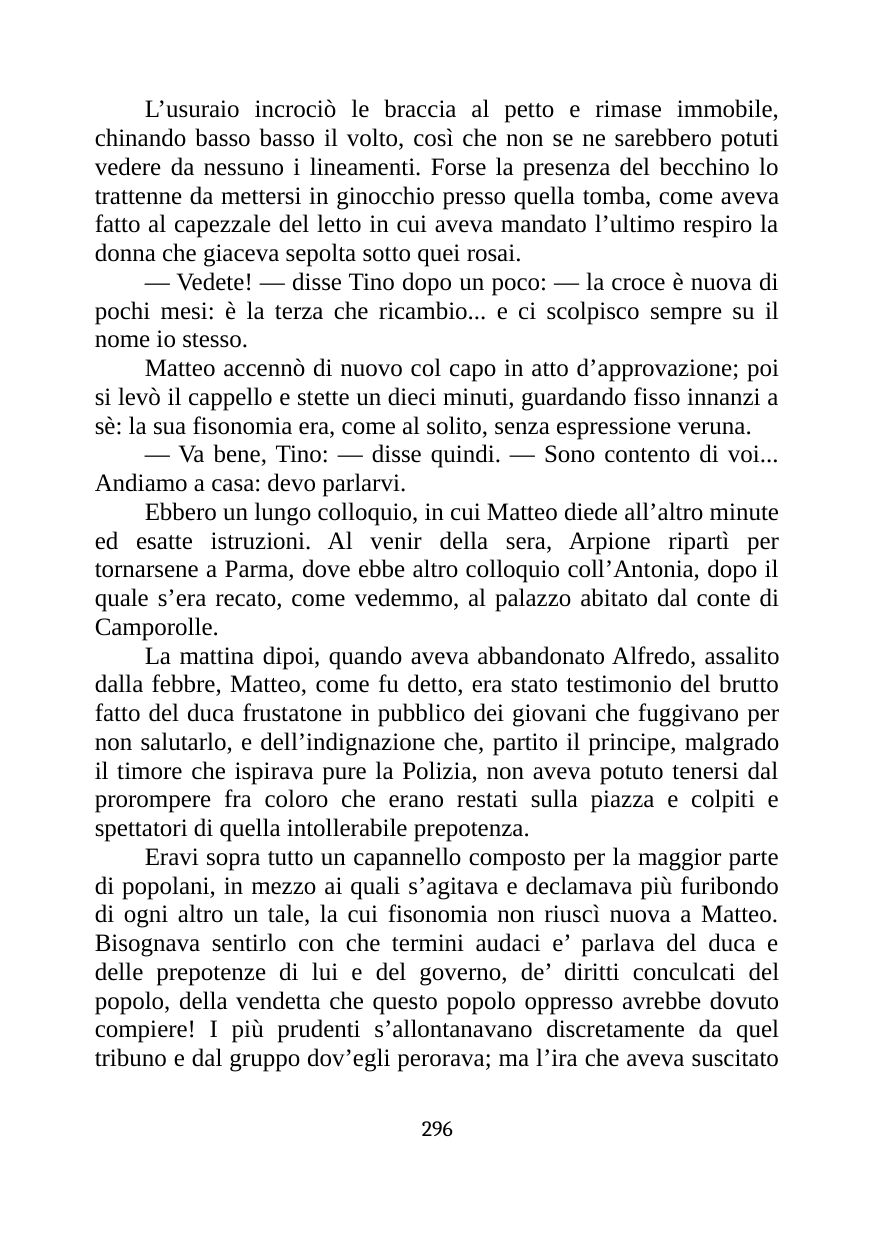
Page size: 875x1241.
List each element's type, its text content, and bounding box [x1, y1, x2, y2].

text Ebbero un lungo colloquio, in cui Matteo diede all’altro minute ed esatte istruzioni. Al venir della sera, Arpione ripartì per tornarsene a Parma, dove ebbe altro colloquio coll’Antonia, dopo il quale s’era recato, come vedemmo, al palazzo abitato dal conte di Camporolle. [94, 497, 779, 641]
text — Va bene, Tino: — disse quindi. — Sono contento di voi... Andiamo a casa: devo parlarvi. [94, 439, 779, 497]
text L’usuraio incrociò le braccia al petto e rimase immobile, chinando basso basso il volto, così che non se ne sarebbero potuti vedere da nessuno i lineamenti. Forse la presenza del becchino lo trattenne da mettersi in ginocchio presso quella tomba, come aveva fatto al capezzale del letto in cui aveva mandato l’ultimo respiro la donna che giaceva sepolta sotto quei rosai. [94, 94, 779, 267]
text Eravi sopra tutto un capannello composto per la maggior parte di popolani, in mezzo ai quali s’agitava e declamava più furibondo di ogni altro un tale, la cui fisonomia non riuscì nuova a Matteo. Bisognava sentirlo con che termini audaci e’ parlava del duca e delle prepotenze di lui e del governo, de’ diritti conculcati del popolo, della vendetta che questo popolo oppresso avrebbe dovuto compiere! I più prudenti s’allontanavano discretamente da quel tribuno e dal gruppo dov’egli perorava; ma l’ira che aveva suscitato [94, 842, 779, 1072]
text La mattina dipoi, quando aveva abbandonato Alfredo, assalito dalla febbre, Matteo, come fu detto, era stato testimonio del brutto fatto del duca frustatone in pubblico dei giovani che fuggivano per non salutarlo, e dell’indignazione che, partito il principe, malgrado il timore che ispirava pure la Polizia, non aveva potuto tenersi dal prorompere fra coloro che erano restati sulla piazza e colpiti e spettatori di quella intollerabile prepotenza. [94, 641, 779, 842]
text — Vedete! — disse Tino dopo un poco: — la croce è nuova di pochi mesi: è la terza che ricambio... e ci scolpisco sempre su il nome io stesso. [94, 267, 779, 353]
text Matteo accennò di nuovo col capo in atto d’approvazione; poi si levò il cappello e stette un dieci minuti, guardando fisso innanzi a sè: la sua fisonomia era, come al solito, senza espressione veruna. [94, 353, 779, 439]
